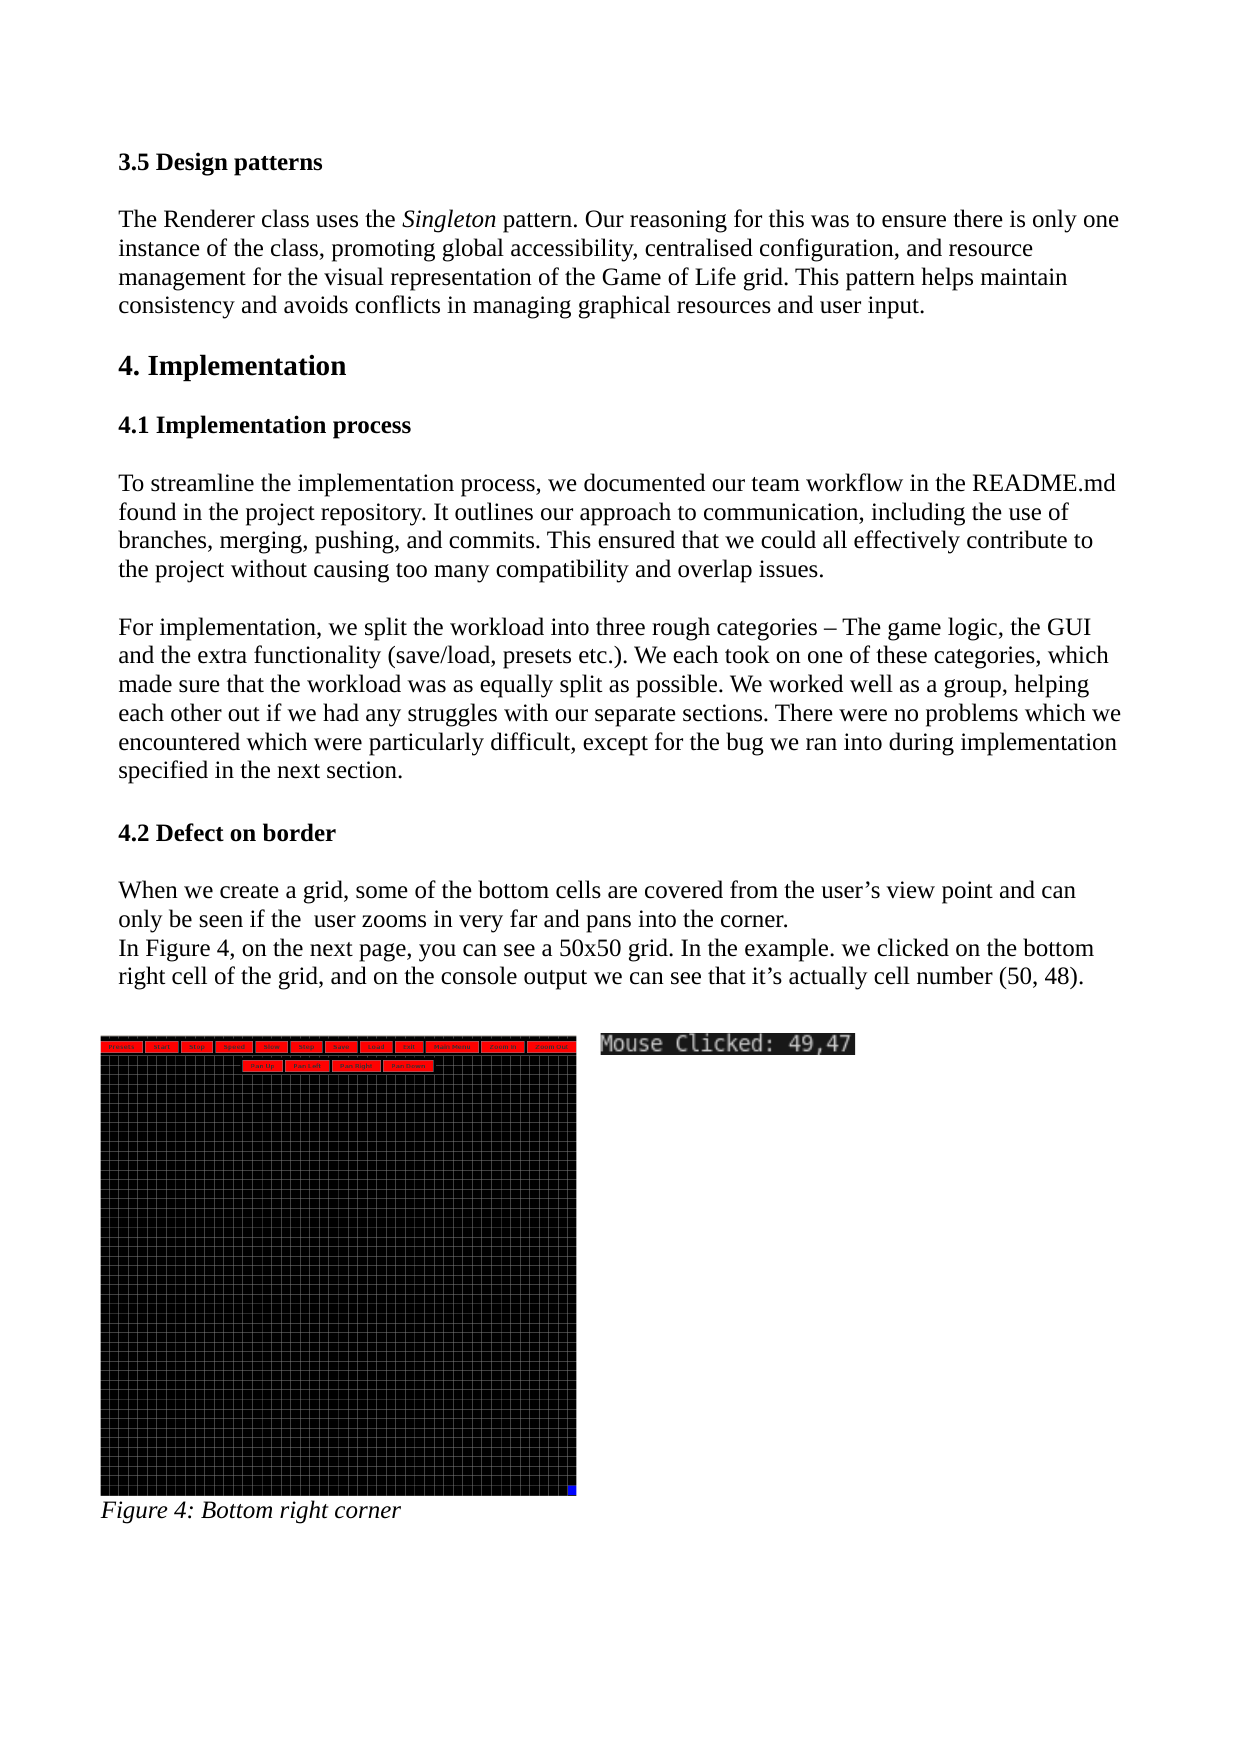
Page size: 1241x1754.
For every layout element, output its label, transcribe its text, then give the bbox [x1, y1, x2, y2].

text For implementation, we split the workload into three rough categories – The game logic, the GUI and the extra functionality (save/load, presets etc.). We each took on one of these categories, which made sure that the workload was as equally split as possible. We worked well as a group, helping each other out if we had any struggles with our separate sections. There were no problems which we encountered which were particularly difficult, except for the bug we ran into during implementation specified in the next section. [118, 612, 1122, 784]
picture [600, 1033, 856, 1055]
text 4.1 Implementation process [118, 410, 1122, 439]
text 4.2 Defect on border [118, 818, 1122, 846]
text 3.5 Design patterns [118, 147, 1122, 176]
picture [100, 1035, 577, 1496]
text 4. Implementation [118, 348, 1122, 382]
text To streamline the implementation process, we documented our team workflow in the README.md found in the project repository. It outlines our approach to communication, including the use of branches, merging, pushing, and commits. This ensured that we could all effectively contribute to the project without causing too many compatibility and overlap issues. [118, 439, 1122, 583]
text When we create a grid, some of the bottom cells are covered from the user’s view point and can only be seen if the user zooms in very far and pans into the corner. In Figure 4, on the next page, you can see a 50x50 grid. In the example. we clicked on the bottom right cell of the grid, and on the console output we can see that it’s actually cell number (50, 48). [118, 875, 1122, 990]
text The Renderer class uses the Singleton pattern. Our reasoning for this was to ensure there is only one instance of the class, promoting global accessibility, centralised configuration, and resource management for the visual representation of the Game of Life grid. This pattern helps maintain consistency and avoids conflicts in managing graphical resources and user input. [118, 204, 1122, 319]
text Figure 4: Bottom right corner [101, 1496, 576, 1524]
